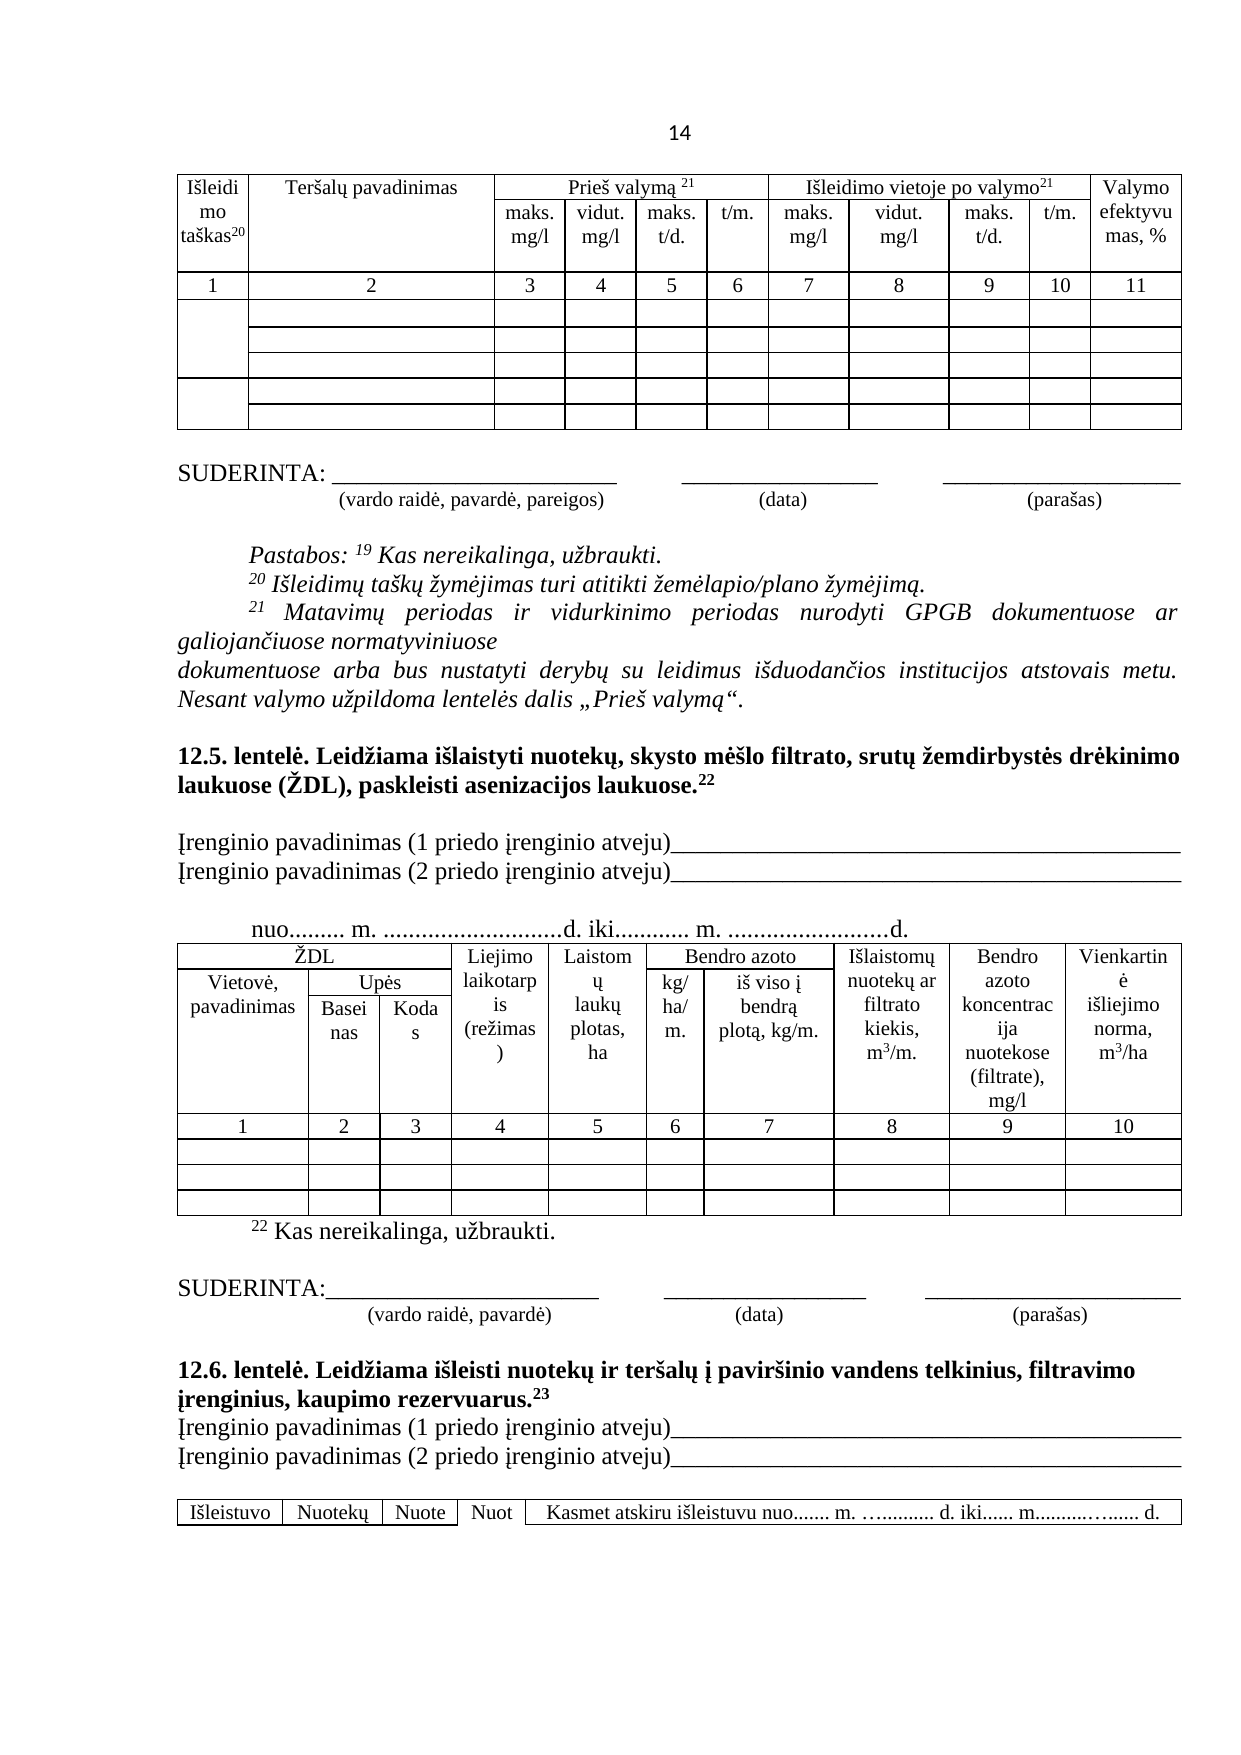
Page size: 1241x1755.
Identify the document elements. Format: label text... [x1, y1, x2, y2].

table_cell 7 [769, 273, 848, 299]
text 21 Matavimų periodas ir vidurkinimo periodas nurodyti GPGB dokumentuose ar galiojančiuose normatyviniuose [177, 597, 1181, 655]
table_cell [566, 353, 635, 377]
table_cell maks. t/d. [950, 200, 1029, 271]
table_cell [566, 379, 635, 403]
table_cell [495, 353, 564, 377]
table_header Nuotekų [283, 1500, 382, 1524]
text 12.6. lentelė. Leidžiama išleisti nuotekų ir teršalų į paviršinio vandens telkinius, filtravimo įrenginius, kaupimo rezervuarus.23 [177, 1355, 1181, 1412]
table_cell 9 [950, 273, 1029, 299]
table_cell [950, 353, 1029, 377]
table_cell [1030, 300, 1090, 326]
table_cell 2 [309, 1114, 379, 1138]
table_cell [647, 1140, 703, 1164]
table_cell [637, 300, 706, 326]
table_cell 5 [549, 1114, 646, 1138]
table_cell [249, 405, 494, 428]
table_cell [647, 1165, 703, 1189]
table_header Išleidimo taškas20 [178, 175, 248, 271]
text 22 Kas nereikalinga, užbraukti. [177, 1216, 1181, 1245]
text 20 Išleidimų taškų žymėjimas turi atitikti žemėlapio/plano žymėjimą. [177, 569, 1181, 597]
table_cell [381, 1165, 451, 1189]
table_header Nuote [383, 1500, 457, 1524]
table_cell [950, 300, 1029, 326]
text Įrenginio pavadinimas (2 priedo įrenginio atveju) [177, 856, 1181, 885]
table_header Valymo efektyvumas, % [1091, 175, 1181, 271]
table_cell [647, 1191, 703, 1215]
table_cell [850, 405, 948, 428]
table_header Išleidimo vietoje po valymo21 [769, 175, 1090, 199]
table_cell [1091, 405, 1181, 428]
table_cell [549, 1140, 646, 1164]
table_cell [309, 1191, 379, 1215]
table_cell 7 [705, 1114, 833, 1138]
table_cell [249, 379, 494, 403]
text Įrenginio pavadinimas (2 priedo įrenginio atveju) [177, 1441, 1181, 1470]
table_header Bendro azoto [647, 944, 833, 968]
text Įrenginio pavadinimas (1 priedo įrenginio atveju) [177, 827, 1181, 856]
table_cell [708, 353, 768, 377]
table_header Išleistuvo [178, 1500, 282, 1524]
table_cell [309, 1140, 379, 1164]
table_cell [705, 1165, 833, 1189]
table_cell t/m. [1030, 200, 1090, 271]
table_header Liejimo laikotarpis (režimas) [452, 944, 548, 1112]
table_cell [769, 328, 848, 352]
table_cell 3 [495, 273, 564, 299]
table_cell [1091, 328, 1181, 352]
table_cell [178, 379, 248, 428]
table_cell [708, 379, 768, 403]
table_header Laistomų laukų plotas, ha [549, 944, 646, 1112]
table_cell [769, 353, 848, 377]
table_cell [769, 405, 848, 428]
table_cell [1091, 379, 1181, 403]
table_cell [566, 300, 635, 326]
text SUDERINTA: [177, 1273, 1181, 1302]
table_cell 4 [566, 273, 635, 299]
table_header Teršalų pavadinimas [249, 175, 494, 271]
table_cell [708, 328, 768, 352]
table_cell kg/ha/m. [647, 970, 703, 1112]
table_cell [850, 353, 948, 377]
text 12.5. lentelė. Leidžiama išlaistyti nuotekų, skysto mėšlo filtrato, srutų žemdirbystės drėkinimo laukuose (ŽDL), paskleisti asenizacijos laukuose.22 [177, 741, 1181, 799]
table_cell [566, 405, 635, 428]
table_header Kasmet atskiru išleistuvu nuo....... m. ….......... d. iki...... m..........…...... d. [526, 1500, 1181, 1524]
table_cell [850, 379, 948, 403]
table_cell [637, 379, 706, 403]
table_cell [381, 1140, 451, 1164]
table_cell Kodas [380, 996, 451, 1112]
table_cell [452, 1191, 548, 1215]
table_cell [381, 1191, 451, 1215]
table_cell [769, 379, 848, 403]
table_cell [850, 328, 948, 352]
table_header ŽDL [178, 944, 451, 968]
table_cell [549, 1165, 646, 1189]
table_cell [178, 1191, 308, 1215]
table_header Prieš valymą 21 [495, 175, 768, 199]
table_cell [495, 405, 564, 428]
table_cell [495, 328, 564, 352]
table_cell [835, 1140, 949, 1164]
table_cell 11 [1091, 273, 1181, 299]
table_cell 10 [1066, 1114, 1181, 1138]
table_cell 9 [950, 1114, 1065, 1138]
table_cell 8 [850, 273, 948, 299]
table_cell [452, 1140, 548, 1164]
table_cell 8 [835, 1114, 949, 1138]
table_cell [835, 1165, 949, 1189]
table_cell [835, 1191, 949, 1215]
table_cell [309, 1165, 379, 1189]
table_cell [452, 1165, 548, 1189]
table_cell Baseinas [309, 996, 379, 1112]
text nuo......... m. d. iki............ m. d. [177, 914, 1181, 942]
table_cell maks. t/d. [637, 200, 706, 271]
table_cell [769, 300, 848, 326]
text (vardo raidė, pavardė) (data) (parašas) [177, 1302, 1181, 1326]
table_cell 6 [647, 1114, 703, 1138]
table_cell maks. mg/l [769, 200, 848, 271]
table_cell iš viso į bendrą plotą, kg/m. [705, 970, 833, 1112]
table_cell [178, 1165, 308, 1189]
table_cell [495, 300, 564, 326]
table_cell Upės [309, 970, 451, 994]
table_cell [708, 405, 768, 428]
table_cell [1030, 405, 1090, 428]
table_cell [950, 405, 1029, 428]
table_cell 6 [708, 273, 768, 299]
table_cell [637, 405, 706, 428]
table_cell 4 [452, 1114, 548, 1138]
table_cell 1 [178, 1114, 308, 1138]
table_cell [1066, 1165, 1181, 1189]
table_cell [1030, 353, 1090, 377]
table_cell [950, 1140, 1065, 1164]
table_cell Vietovė, pavadinimas [178, 970, 308, 1112]
table_cell [249, 353, 494, 377]
table_cell [1066, 1191, 1181, 1215]
table_header Nuot [458, 1500, 525, 1524]
table_cell 3 [381, 1114, 451, 1138]
table_cell [637, 328, 706, 352]
table_cell [950, 1165, 1065, 1189]
table_cell [950, 379, 1029, 403]
table_cell [178, 300, 248, 377]
table_cell [708, 300, 768, 326]
table_cell [178, 1140, 308, 1164]
table_cell [637, 353, 706, 377]
text Pastabos: 19 Kas nereikalinga, užbraukti. [177, 540, 1181, 569]
table_cell [705, 1191, 833, 1215]
table_header Išlaistomų nuotekų ar filtrato kiekis, m3/m. [835, 944, 949, 1112]
text SUDERINTA: [177, 458, 1181, 487]
table_cell [850, 300, 948, 326]
table_cell 2 [249, 273, 494, 299]
table_cell [1030, 328, 1090, 352]
table_cell [566, 328, 635, 352]
table_cell [495, 379, 564, 403]
table_cell [1091, 353, 1181, 377]
table_cell vidut. mg/l [850, 200, 948, 271]
table_header Vienkartinė išliejimo norma, m3/ha [1066, 944, 1181, 1112]
table_cell [549, 1191, 646, 1215]
table_cell 10 [1030, 273, 1090, 299]
text dokumentuose arba bus nustatyti derybų su leidimus išduodančios institucijos atstovais metu. Nesant valymo užpildoma lentelės dalis „Prieš valymą“. [177, 655, 1181, 712]
text (vardo raidė, pavardė, pareigos) (data) (parašas) [177, 487, 1181, 511]
table_cell [705, 1140, 833, 1164]
table_cell maks. mg/l [495, 200, 564, 271]
table_cell [249, 328, 494, 352]
table_cell vidut. mg/l [566, 200, 635, 271]
table_cell 1 [178, 273, 248, 299]
table_cell [950, 1191, 1065, 1215]
table_cell [249, 300, 494, 326]
table_cell [950, 328, 1029, 352]
table_cell 5 [637, 273, 706, 299]
table_cell t/m. [708, 200, 768, 271]
table_cell [1066, 1140, 1181, 1164]
table_header Bendro azoto koncentracija nuotekose (filtrate), mg/l [950, 944, 1065, 1112]
text Įrenginio pavadinimas (1 priedo įrenginio atveju) [177, 1412, 1181, 1441]
table_cell [1030, 379, 1090, 403]
table_cell [1091, 300, 1181, 326]
